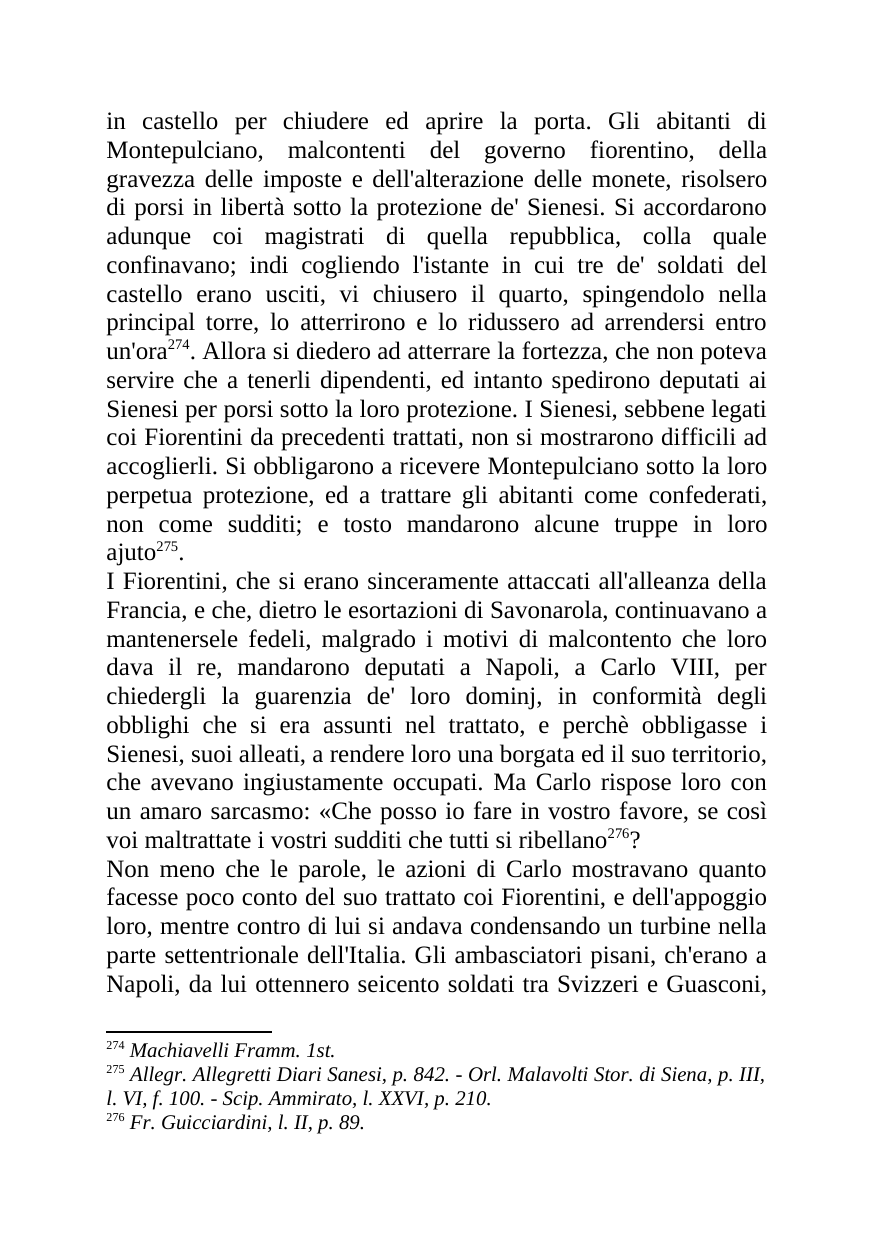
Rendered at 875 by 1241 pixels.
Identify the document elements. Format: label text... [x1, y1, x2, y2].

text Machiavelli Framm. 1st. [106, 1038, 768, 1062]
text Fr. Guicciardini, l. II, p. 89. [106, 1110, 768, 1134]
text in castello per chiudere ed aprire la porta. Gli abitanti di Montepulciano, malcontenti del governo fiorentino, della gravezza delle imposte e dell'alterazione delle monete, risolsero di porsi in libertà sotto la protezione de' Sienesi. Si accordarono adunque coi magistrati di quella repubblica, colla quale confinavano; indi cogliendo l'istante in cui tre de' soldati del castello erano usciti, vi chiusero il quarto, spingendolo nella principal torre, lo atterrirono e lo ridussero ad arrendersi entro un'ora. Allora si diedero ad atterrare la fortezza, che non poteva servire che a tenerli dipendenti, ed intanto spedirono deputati ai Sienesi per porsi sotto la loro protezione. I Sienesi, sebbene legati coi Fiorentini da precedenti trattati, non si mostrarono difficili ad accoglierli. Si obbligarono a ricevere Montepulciano sotto la loro perpetua protezione, ed a trattare gli abitanti come confederati, non come sudditi; e tosto mandarono alcune truppe in loro ajuto. [106, 106, 768, 566]
text I Fiorentini, che si erano sinceramente attaccati all'alleanza della Francia, e che, dietro le esortazioni di Savonarola, continuavano a mantenersele fedeli, malgrado i motivi di malcontento che loro dava il re, mandarono deputati a Napoli, a Carlo VIII, per chiedergli la guarenzia de' loro dominj, in conformità degli obblighi che si era assunti nel trattato, e perchè obbligasse i Sienesi, suoi alleati, a rendere loro una borgata ed il suo territorio, che avevano ingiustamente occupati. Ma Carlo rispose loro con un amaro sarcasmo: «Che posso io fare in vostro favore, se così voi maltrattate i vostri sudditi che tutti si ribellano? [106, 566, 768, 854]
text Allegr. Allegretti Diari Sanesi, p. 842. - Orl. Malavolti Stor. di Siena, p. III, l. VI, f. 100. - Scip. Ammirato, l. XXVI, p. 210. [106, 1062, 768, 1110]
text Non meno che le parole, le azioni di Carlo mostravano quanto facesse poco conto del suo trattato coi Fiorentini, e dell'appoggio loro, mentre contro di lui si andava condensando un turbine nella parte settentrionale dell'Italia. Gli ambasciatori pisani, ch'erano a Napoli, da lui ottennero seicento soldati tra Svizzeri e Guasconi, [106, 854, 768, 997]
